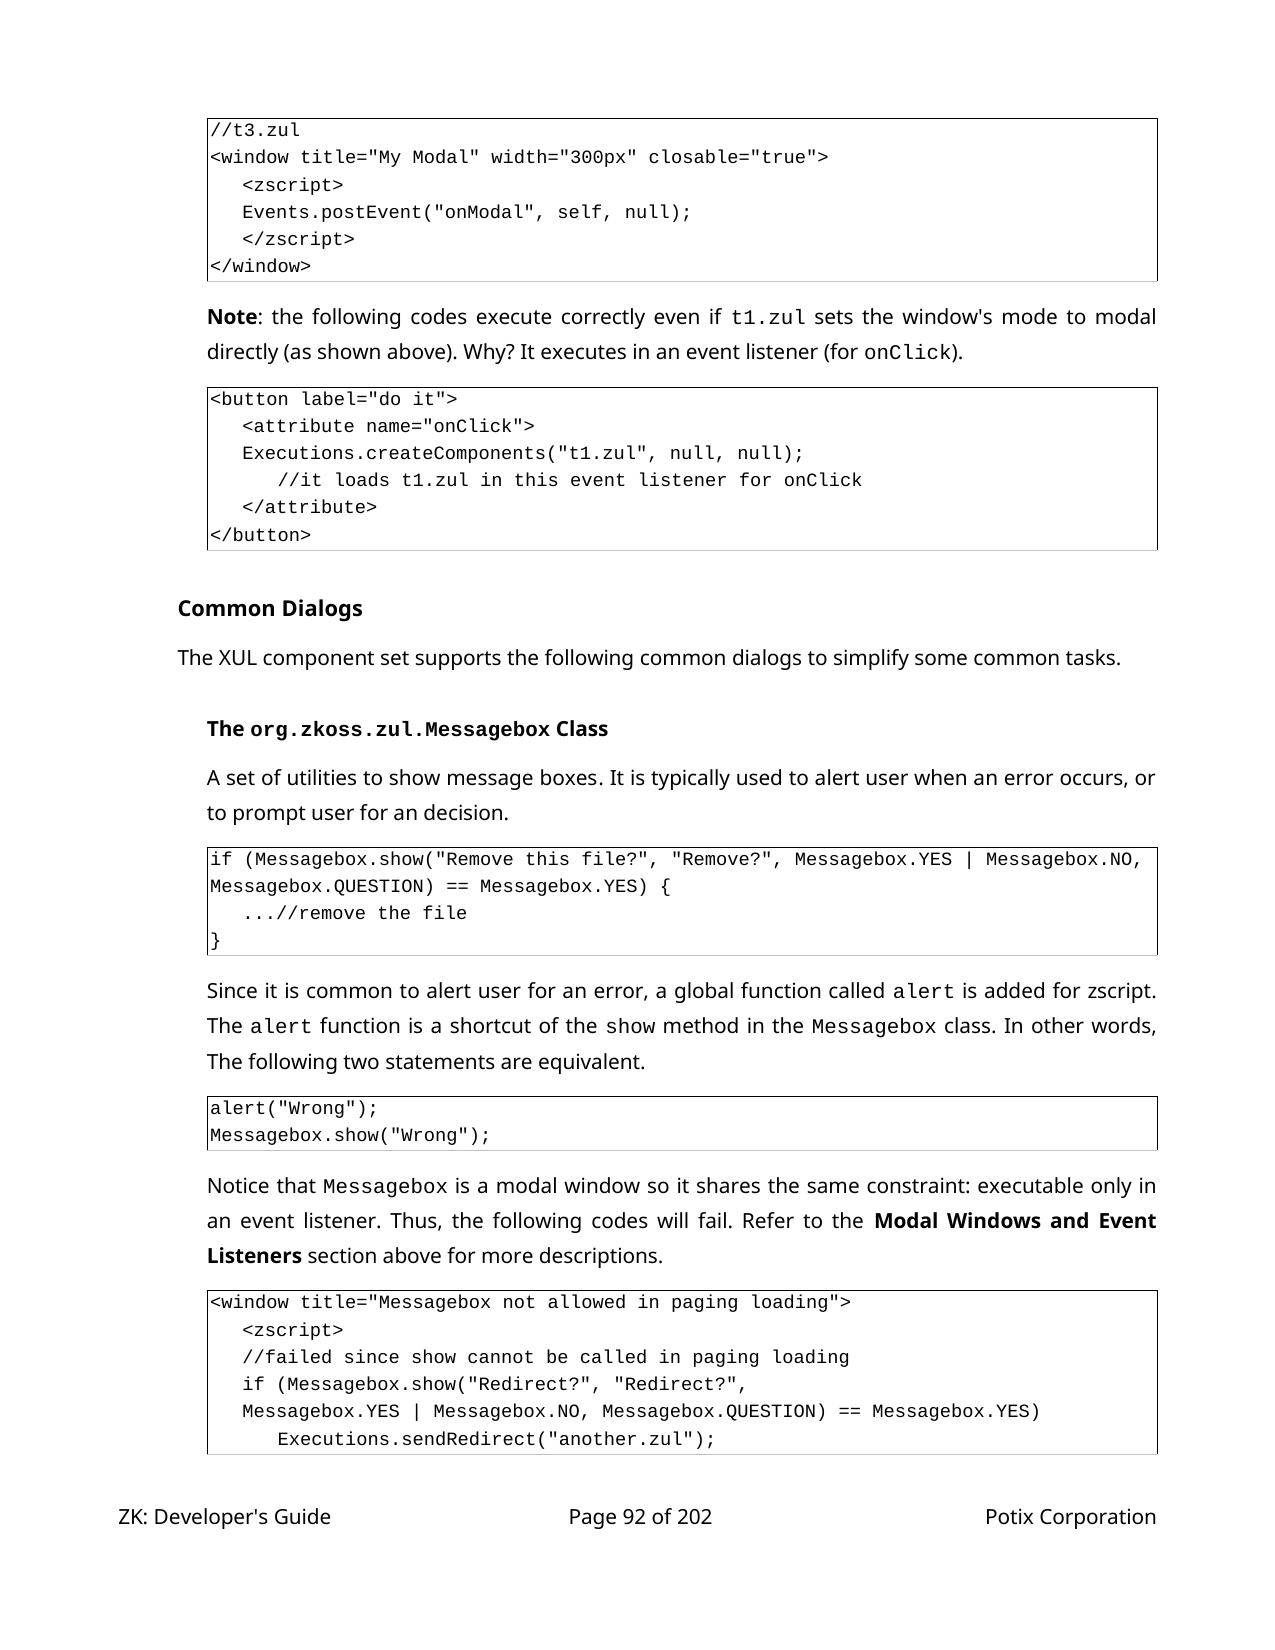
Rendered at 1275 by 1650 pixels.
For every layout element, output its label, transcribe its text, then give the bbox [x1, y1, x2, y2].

text </attribute> [208, 495, 1157, 520]
text </window> [208, 254, 1157, 281]
text A set of utilities to show message boxes. It is typically used to alert user when an error occurs, or to prompt user for an decision. [207, 763, 1157, 826]
subtitle The org.zkoss.zul.Messagebox Class [207, 714, 1157, 742]
text alert("Wrong"); [208, 1097, 1157, 1120]
text </button> [208, 523, 1157, 550]
text <window title="My Modal" width="300px" closable="true"> [208, 145, 1157, 169]
text Messagebox.YES | Messagebox.NO, Messagebox.QUESTION) == Messagebox.YES) [208, 1399, 1157, 1423]
text <zscript> [208, 1318, 1157, 1342]
text //it loads t1.zul in this event listener for onClick [208, 468, 1157, 492]
text The XUL component set supports the following common dialogs to simplify some common tasks. [177, 643, 1157, 671]
text <zscript> [208, 172, 1157, 197]
text Executions.createComponents("t1.zul", null, null); [208, 441, 1157, 465]
text if (Messagebox.show("Redirect?", "Redirect?", [208, 1372, 1157, 1396]
text <button label="do it"> [208, 388, 1157, 411]
subtitle Common Dialogs [177, 592, 1157, 622]
text //failed since show cannot be called in paging loading [208, 1345, 1157, 1369]
text Notice that Messagebox is a modal window so it shares the same constraint: executable only in an event listener. Thus, the following codes will fail. Refer to the Modal Windows and Event Listeners section above for more descriptions. [207, 1171, 1157, 1270]
text if (Messagebox.show("Remove this file?", "Remove?", Messagebox.YES | Messagebox.NO, Messagebox.QUESTION) == Messagebox.YES) { [208, 848, 1157, 898]
text Events.postEvent("onModal", self, null); [208, 200, 1157, 224]
text Note: the following codes execute correctly even if t1.zul sets the window's mode to modal directly (as shown above). Why? It executes in an event listener (for onClick). [207, 302, 1157, 366]
text </zscript> [208, 227, 1157, 251]
text ...//remove the file [208, 901, 1157, 925]
text Since it is common to alert user for an error, a global function called alert is added for zscript. The alert function is a shortcut of the show method in the Messagebox class. In other words, The following two statements are equivalent. [207, 976, 1157, 1075]
text Messagebox.show("Wrong"); [208, 1123, 1157, 1150]
text } [208, 928, 1157, 955]
text Executions.sendRedirect("another.zul"); [208, 1426, 1157, 1454]
text <window title="Messagebox not allowed in paging loading"> [208, 1291, 1157, 1315]
text //t3.zul [208, 119, 1157, 142]
text <attribute name="onClick"> [208, 414, 1157, 438]
